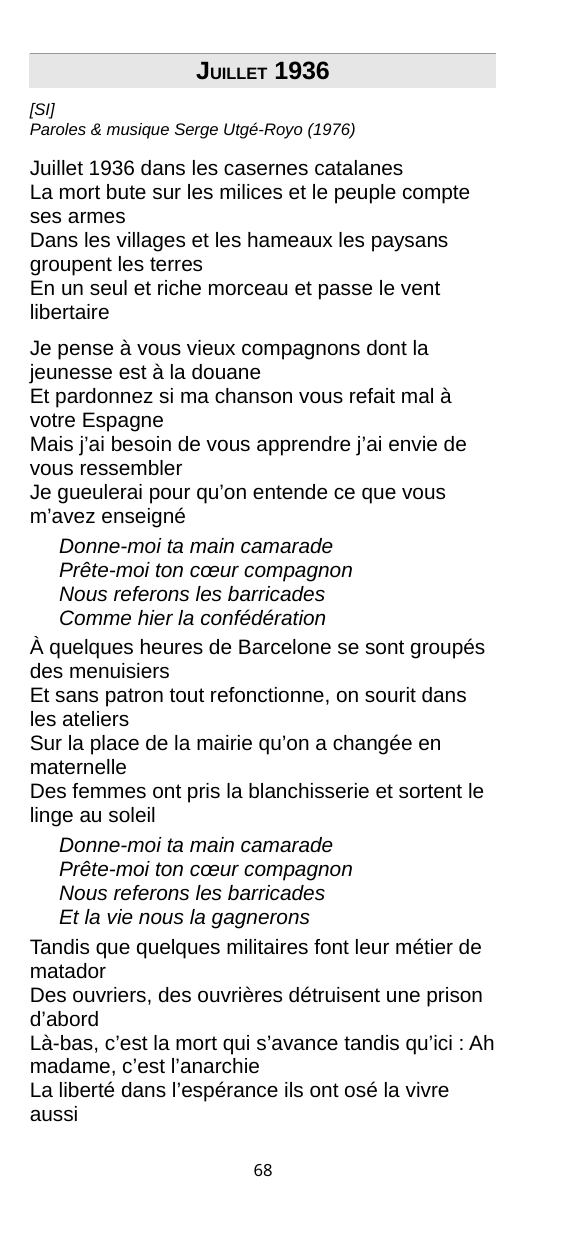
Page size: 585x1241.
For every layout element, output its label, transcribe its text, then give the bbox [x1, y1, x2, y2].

text Juillet 1936 dans les casernes catalanes La mort bute sur les milices et le peuple compte ses armes Dans les villages et les hameaux les paysans groupent les terres En un seul et riche morceau et passe le vent libertaire [29, 156, 496, 324]
text À quelques heures de Barcelone se sont groupés des menuisiers Et sans patron tout refonctionne, on sourit dans les ateliers Sur la place de la mairie qu’on a changée en maternelle Des femmes ont pris la blanchisserie et sortent le linge au soleil [29, 635, 496, 827]
subtitle Juillet 1936 [29, 54, 496, 88]
text Paroles & musique Serge Utgé-Royo (1976) [29, 119, 496, 138]
text Je pense à vous vieux compagnons dont la jeunesse est à la douane Et pardonnez si ma chanson vous refait mal à votre Espagne Mais j’ai besoin de vous apprendre j’ai envie de vous ressembler Je gueulerai pour qu’on entende ce que vous m’avez enseigné [29, 336, 496, 527]
text Tandis que quelques militaires font leur métier de matador Des ouvriers, des ouvrières détruisent une prison d’abord Là-bas, c’est la mort qui s’avance tandis qu’ici : Ah madame, c’est l’anarchie La liberté dans l’espérance ils ont osé la vivre aussi [29, 934, 496, 1126]
text Donne-moi ta main camarade Prête-moi ton cœur compagnon Nous referons les barricades Et la vie nous la gagnerons [59, 833, 496, 929]
text Donne-moi ta main camarade Prête-moi ton cœur compagnon Nous referons les barricades Comme hier la confédération [59, 533, 496, 629]
text [SI] [29, 100, 496, 119]
